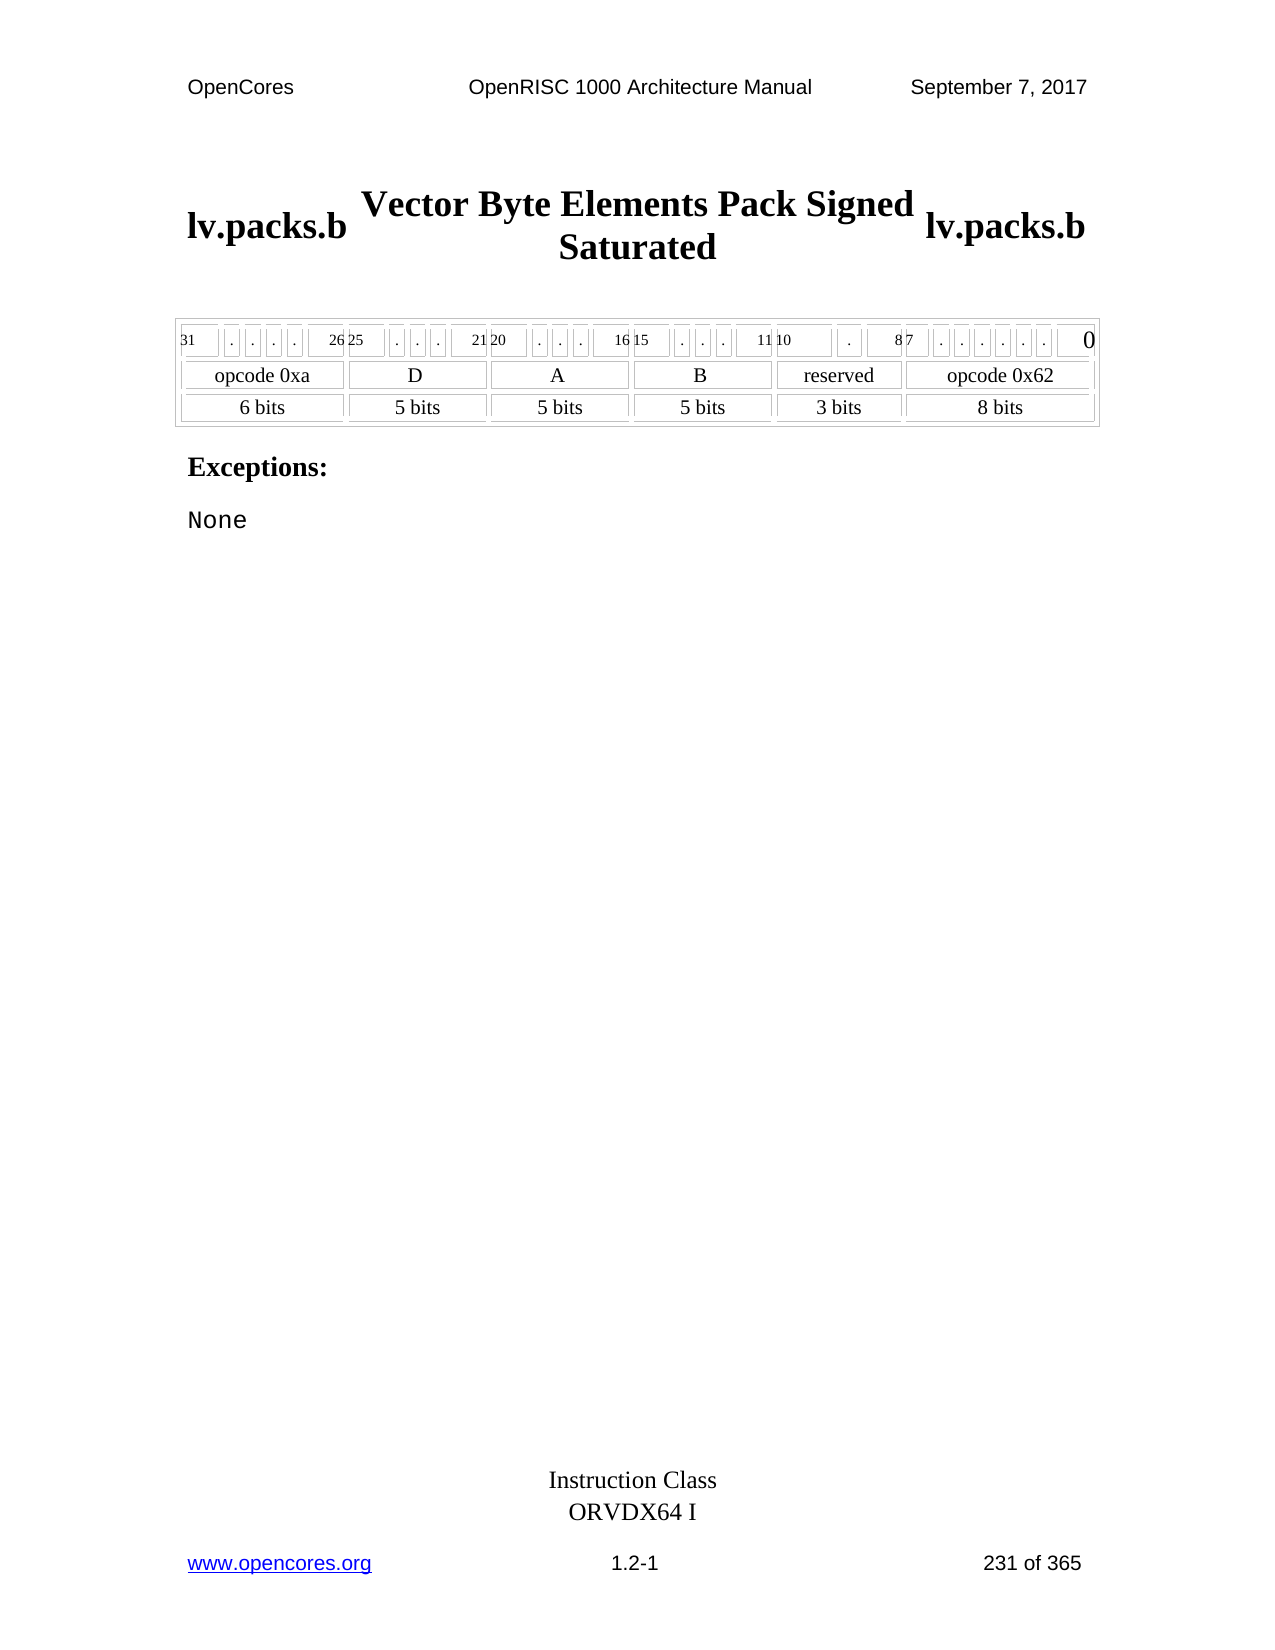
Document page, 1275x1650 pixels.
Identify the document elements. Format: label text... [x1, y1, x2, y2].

text None [187, 508, 1087, 536]
text Exceptions: [187, 450, 1087, 483]
